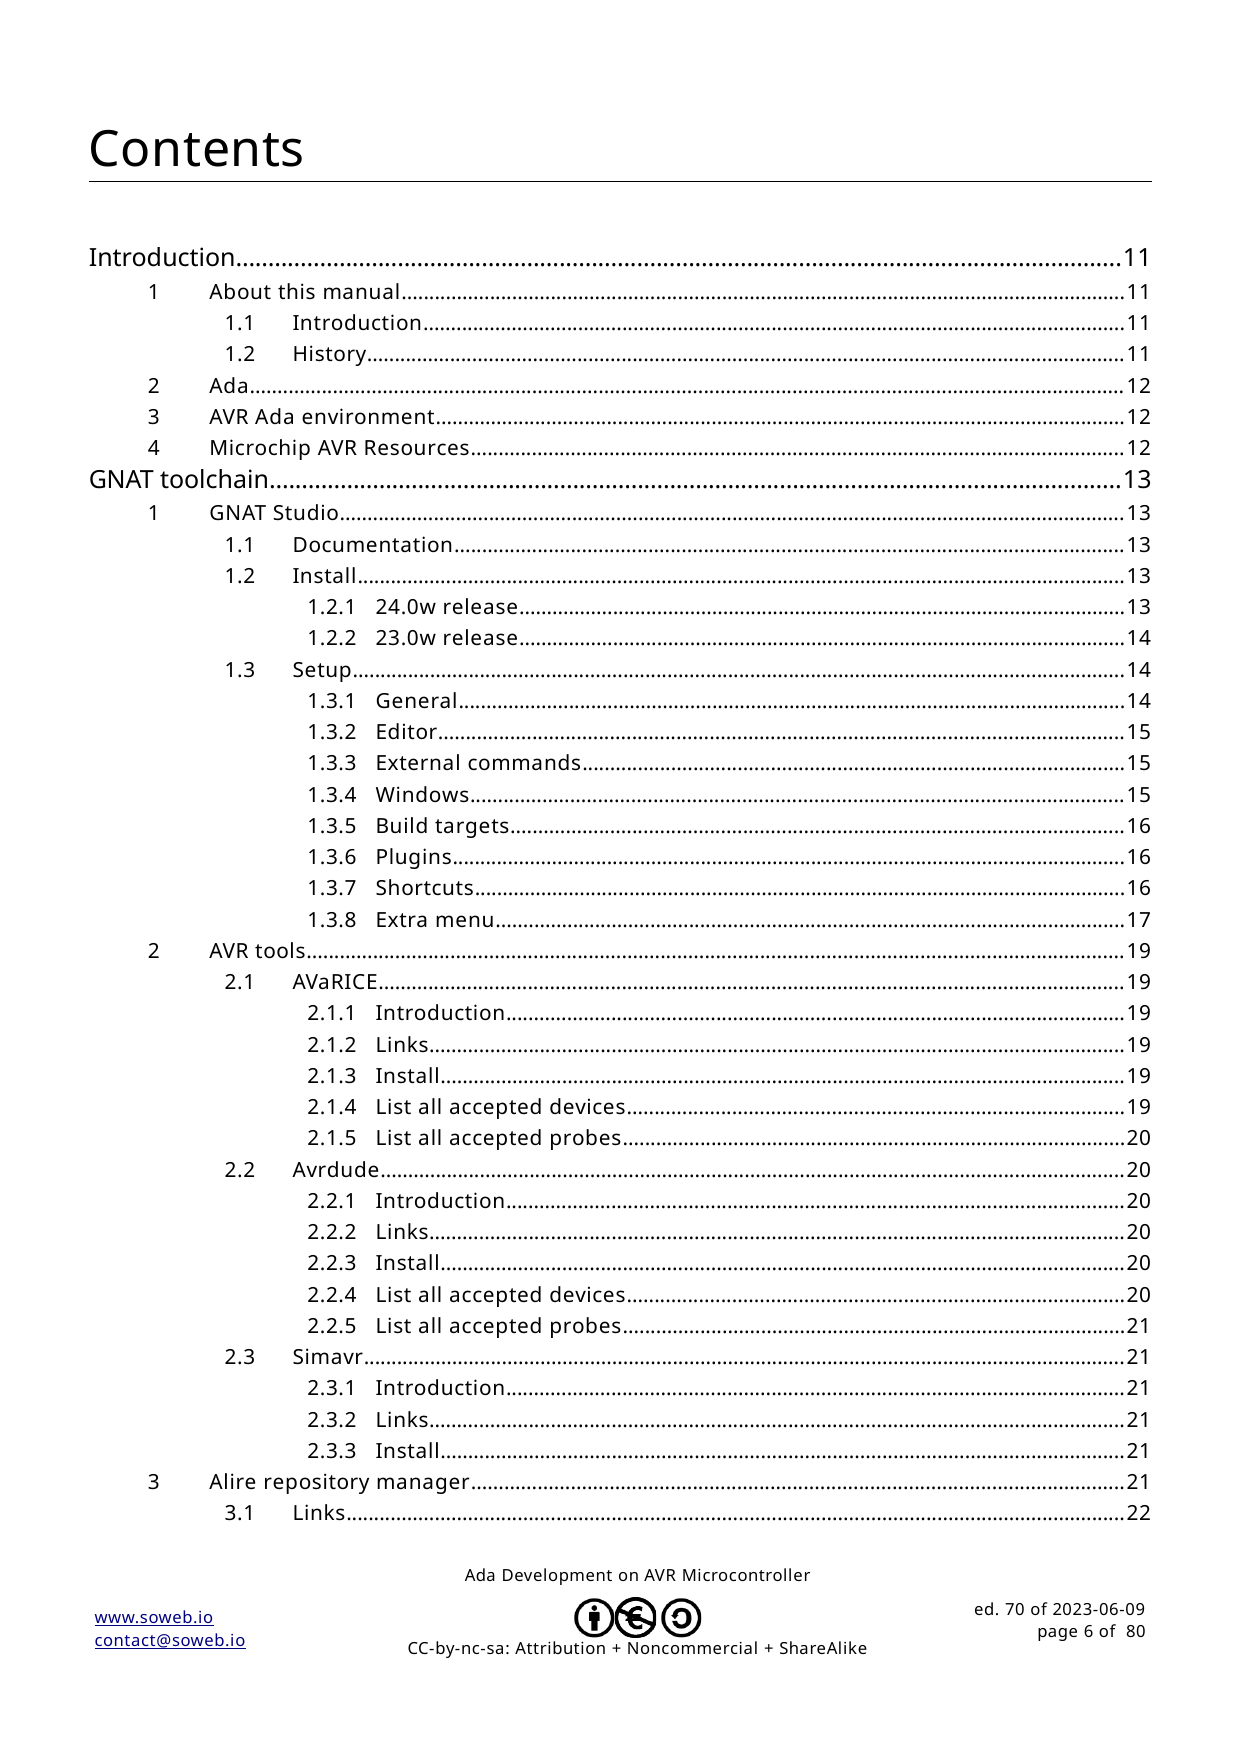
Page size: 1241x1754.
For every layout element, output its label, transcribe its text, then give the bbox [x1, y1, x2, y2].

text Introduction 11 [88, 240, 1152, 274]
text 1.2.2 23.0w release 14 [307, 621, 1152, 652]
text 1.1 Introduction 11 [224, 306, 1152, 337]
text 1 About this manual 11 [148, 274, 1152, 306]
picture [660, 1597, 702, 1638]
text 1.3.7 Shortcuts 16 [307, 871, 1152, 902]
text 2.2.1 Introduction 20 [307, 1183, 1152, 1214]
text 1.3.5 Build targets 16 [307, 808, 1152, 839]
text 3 AVR Ada environment 12 [148, 399, 1152, 431]
subtitle Contents [88, 101, 1152, 181]
text 1.3.6 Plugins 16 [307, 839, 1152, 871]
text 2.2 Avrdude 20 [224, 1152, 1152, 1183]
text 2.1.1 Introduction 19 [307, 996, 1152, 1027]
text 4 Microchip AVR Resources 12 [148, 431, 1152, 462]
text 2.2.2 Links 20 [307, 1214, 1152, 1246]
text 1.3 Setup 14 [224, 652, 1152, 683]
text 2.3.2 Links 21 [307, 1402, 1152, 1433]
text 1.3.3 External commands 15 [307, 746, 1152, 777]
picture [573, 1597, 657, 1638]
text 2.3 Simavr 21 [224, 1339, 1152, 1371]
text 2.1.4 List all accepted devices 19 [307, 1089, 1152, 1121]
text 1.2.1 24.0w release 13 [307, 589, 1152, 621]
text GNAT toolchain 13 [88, 462, 1152, 496]
text 2.2.3 Install 20 [307, 1246, 1152, 1277]
text 1.2 History 11 [224, 337, 1152, 368]
text 3 Alire repository manager 21 [148, 1464, 1152, 1496]
text 2.3.1 Introduction 21 [307, 1371, 1152, 1402]
text 2.3.3 Install 21 [307, 1433, 1152, 1464]
text 1.1 Documentation 13 [224, 527, 1152, 558]
text 2.1 AVaRICE 19 [224, 964, 1152, 996]
text 1.3.2 Editor 15 [307, 714, 1152, 746]
text 1.3.1 General 14 [307, 683, 1152, 714]
text 3.1 Links 22 [224, 1496, 1152, 1527]
text 1.3.8 Extra menu 17 [307, 902, 1152, 933]
text 2.1.3 Install 19 [307, 1058, 1152, 1089]
text 2 Ada 12 [148, 368, 1152, 399]
text 2.2.4 List all accepted devices 20 [307, 1277, 1152, 1308]
text 1 GNAT Studio 13 [148, 496, 1152, 527]
text 1.3.4 Windows 15 [307, 777, 1152, 808]
text 2.1.5 List all accepted probes 20 [307, 1121, 1152, 1152]
text 2 AVR tools 19 [148, 933, 1152, 964]
text 2.1.2 Links 19 [307, 1027, 1152, 1058]
text 1.2 Install 13 [224, 558, 1152, 589]
text 2.2.5 List all accepted probes 21 [307, 1308, 1152, 1339]
